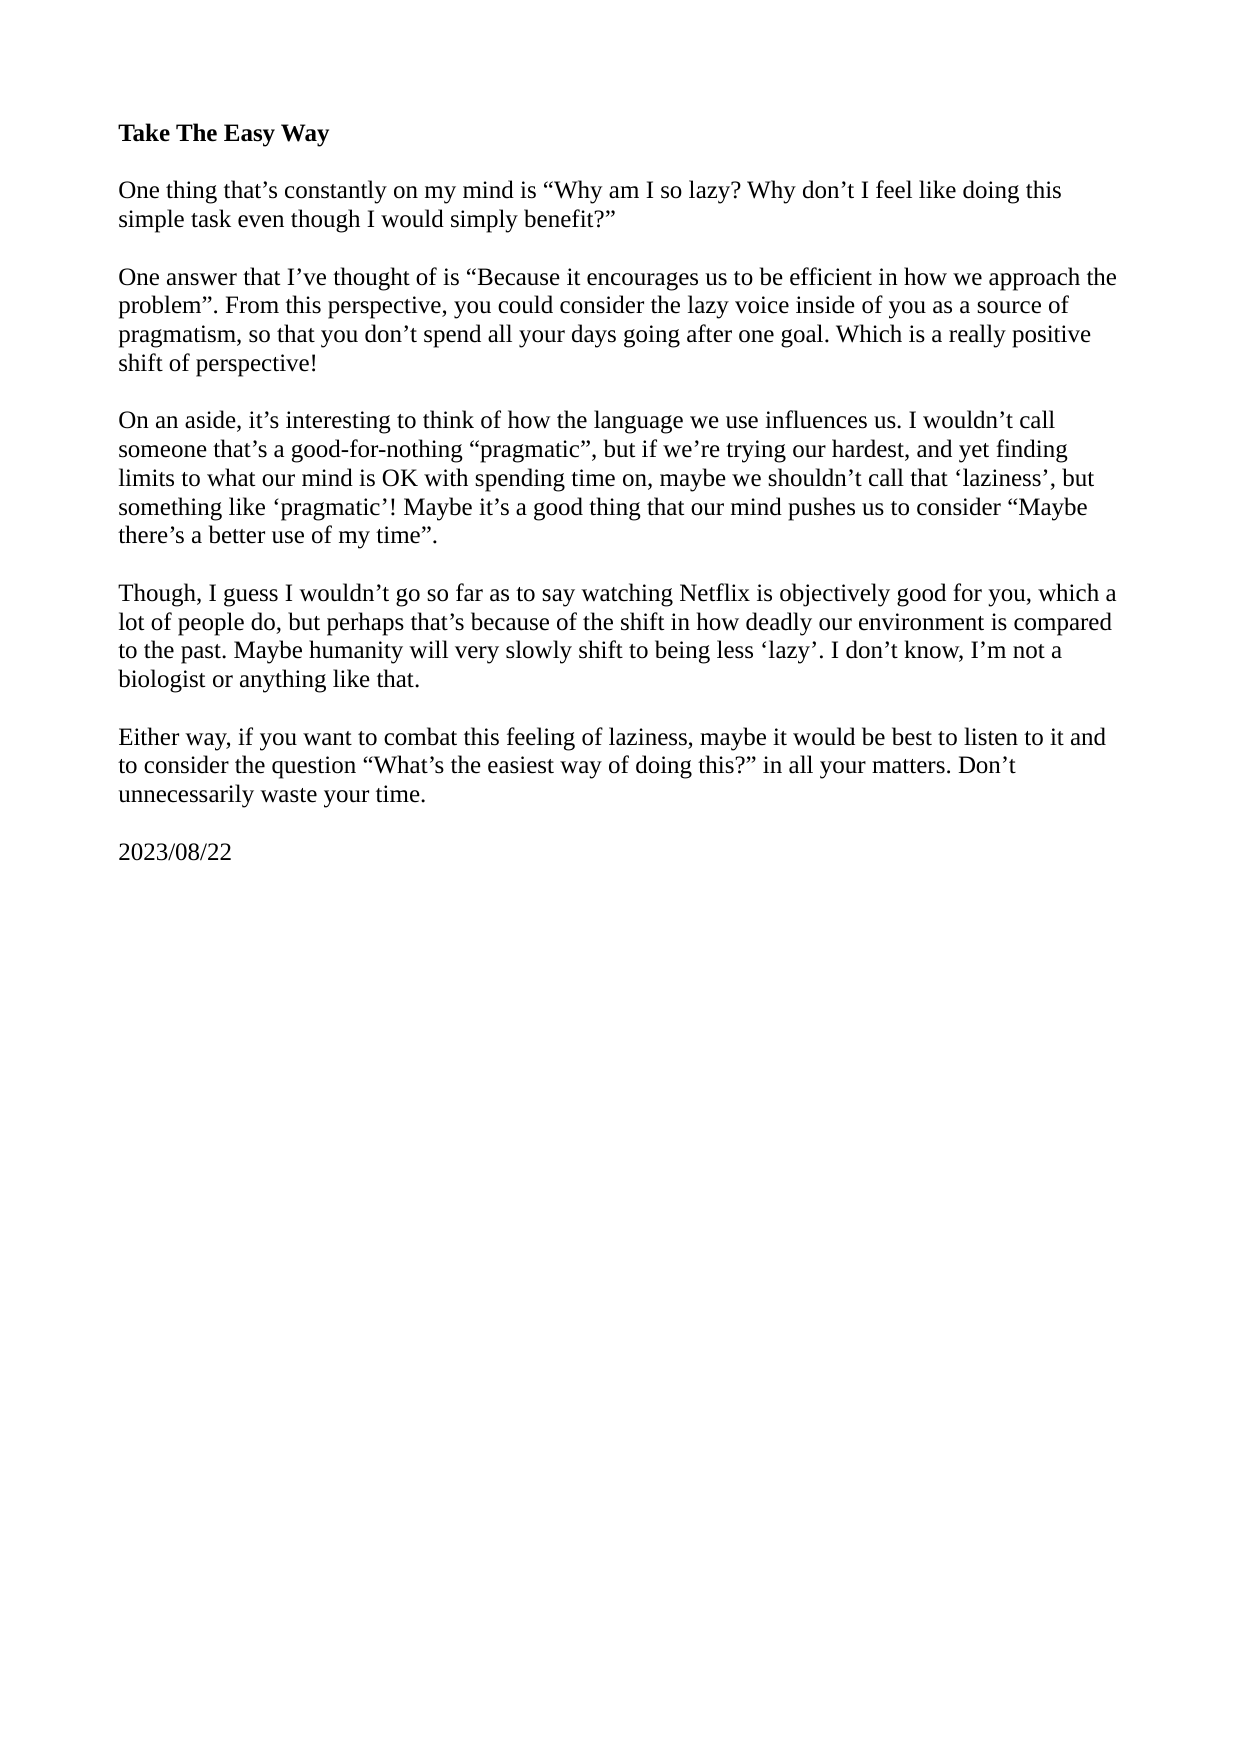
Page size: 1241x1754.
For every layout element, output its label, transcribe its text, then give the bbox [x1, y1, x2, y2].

text Either way, if you want to combat this feeling of laziness, maybe it would be best to listen to it and to consider the question “What’s the easiest way of doing this?” in all your matters. Don’t unnecessarily waste your time. [118, 722, 1122, 808]
text One thing that’s constantly on my mind is “Why am I so lazy? Why don’t I feel like doing this simple task even though I would simply benefit?” [118, 176, 1122, 233]
text 2023/08/22 [118, 837, 1122, 866]
text Take The Easy Way [118, 118, 1122, 147]
text Though, I guess I wouldn’t go so far as to say watching Netflix is objectively good for you, which a lot of people do, but perhaps that’s because of the shift in how deadly our environment is compared to the past. Maybe humanity will very slowly shift to being less ‘lazy’. I don’t know, I’m not a biologist or anything like that. [118, 578, 1122, 693]
text On an aside, it’s interesting to think of how the language we use influences us. I wouldn’t call someone that’s a good-for-nothing “pragmatic”, but if we’re trying our hardest, and yet finding limits to what our mind is OK with spending time on, maybe we shouldn’t call that ‘laziness’, but something like ‘pragmatic’! Maybe it’s a good thing that our mind pushes us to consider “Maybe there’s a better use of my time”. [118, 406, 1122, 549]
text One answer that I’ve thought of is “Because it encourages us to be efficient in how we approach the problem”. From this perspective, you could consider the lazy voice inside of you as a source of pragmatism, so that you don’t spend all your days going after one goal. Which is a really positive shift of perspective! [118, 262, 1122, 377]
